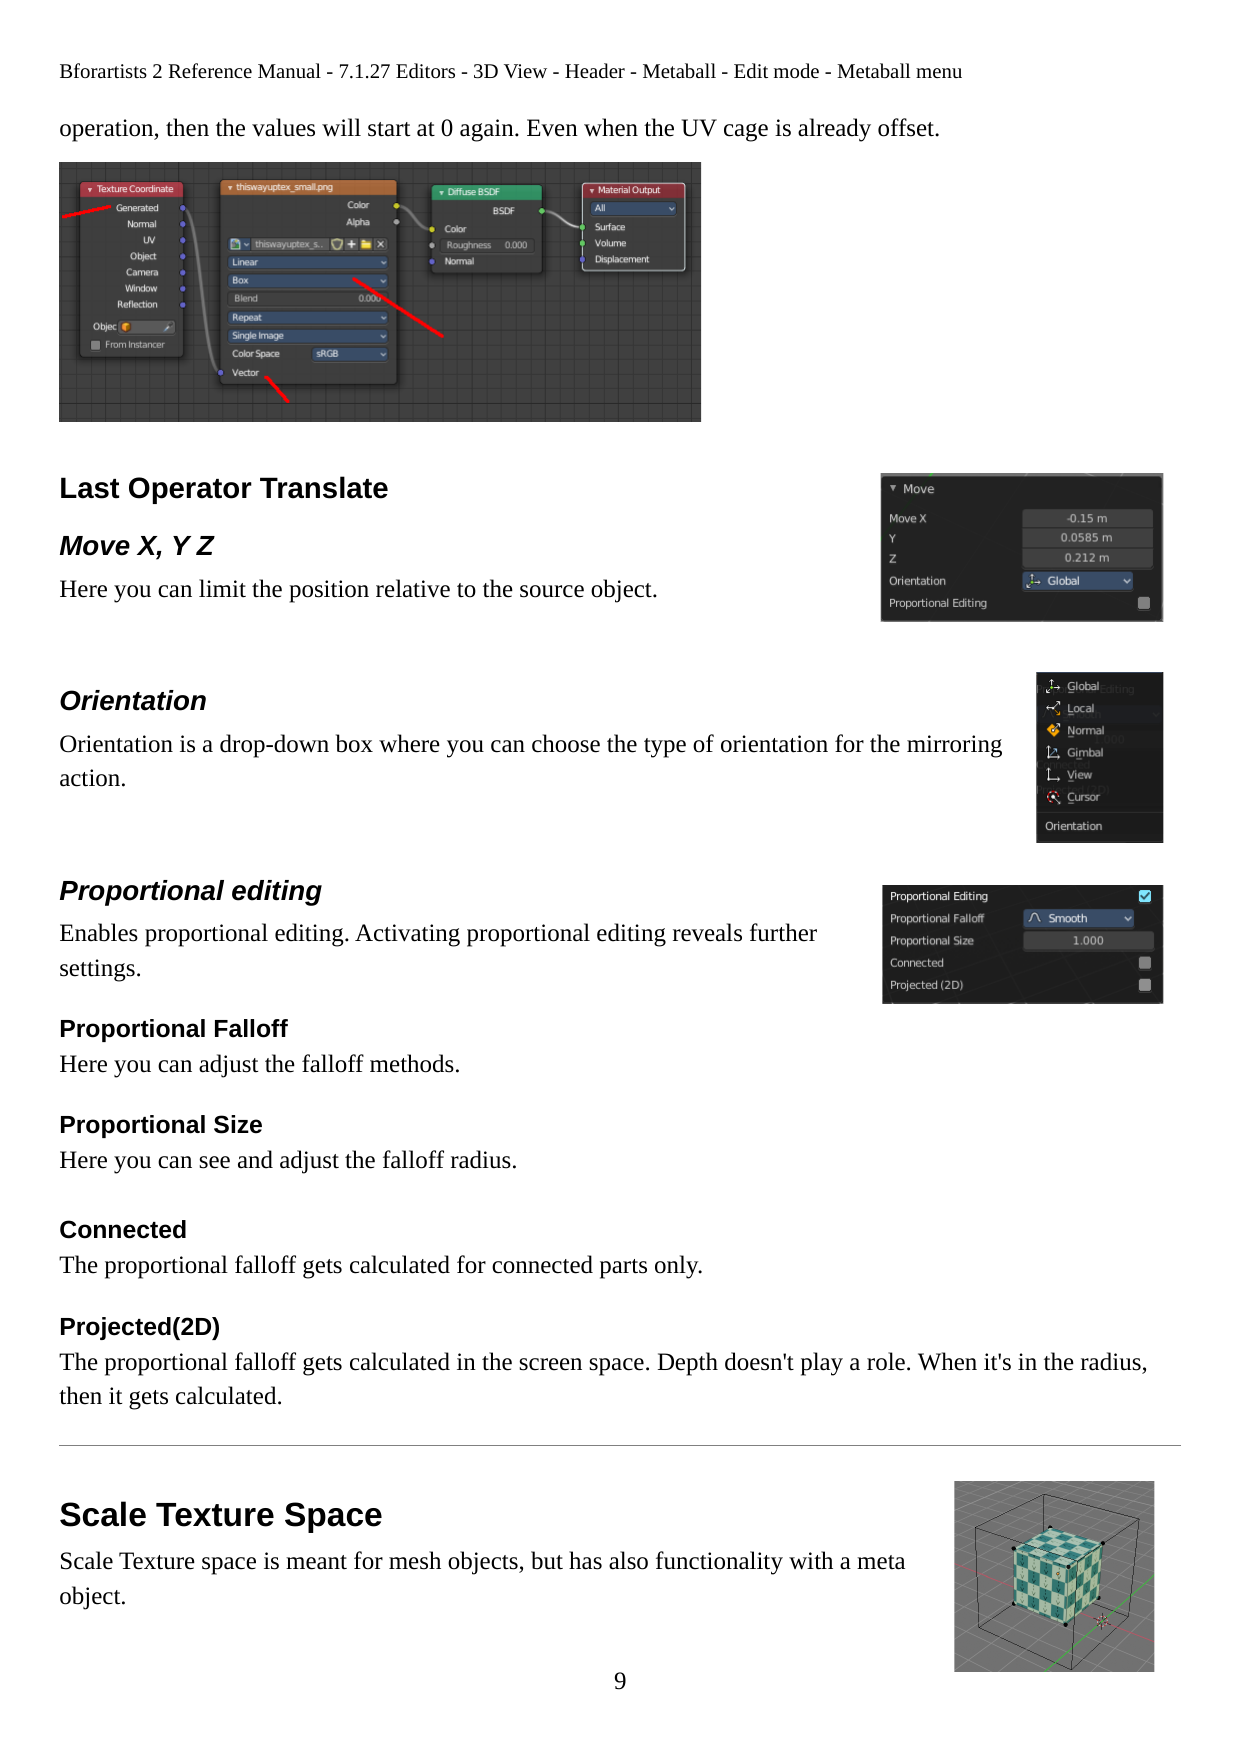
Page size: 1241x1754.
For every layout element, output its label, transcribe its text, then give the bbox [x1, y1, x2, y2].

text The proportional falloff gets calculated in the screen space. Depth doesn't play a role. When it's in the radius, then it gets calculated. [59, 1347, 1181, 1410]
picture [954, 1481, 1155, 1672]
subtitle Proportional editing [59, 874, 1181, 906]
text Enables proportional editing. Activating proportional editing reveals further settings. [59, 918, 882, 981]
subtitle Orientation [59, 684, 1036, 716]
picture [880, 473, 1164, 622]
subtitle Connected [59, 1215, 1181, 1244]
subtitle [1155, 1495, 1181, 1534]
text Here you can limit the position relative to the source object. [59, 574, 880, 602]
subtitle Proportional Falloff [59, 1014, 1181, 1043]
picture [1036, 672, 1164, 843]
subtitle Scale Texture Space [59, 1495, 954, 1534]
text operation, then the values will start at 0 again. Even when the UV cage is already offset. [59, 113, 1181, 141]
text Here you can see and adjust the falloff radius. [59, 1145, 1181, 1174]
subtitle Move X, Y Z [59, 529, 880, 561]
subtitle Last Operator Translate [59, 471, 1181, 504]
subtitle [1164, 529, 1181, 561]
picture [59, 162, 702, 422]
text Here you can adjust the falloff methods. [59, 1049, 1181, 1078]
text The proportional falloff gets calculated for connected parts only. [59, 1250, 1181, 1279]
subtitle Projected(2D) [59, 1312, 1181, 1340]
subtitle Proportional Size [59, 1111, 1181, 1139]
subtitle [1164, 684, 1181, 716]
picture [882, 885, 1164, 1004]
text Scale Texture space is meant for mesh objects, but has also functionality with a meta object. [59, 1546, 954, 1609]
text Orientation is a drop-down box where you can choose the type of orientation for the mirroring action. [59, 729, 1036, 792]
